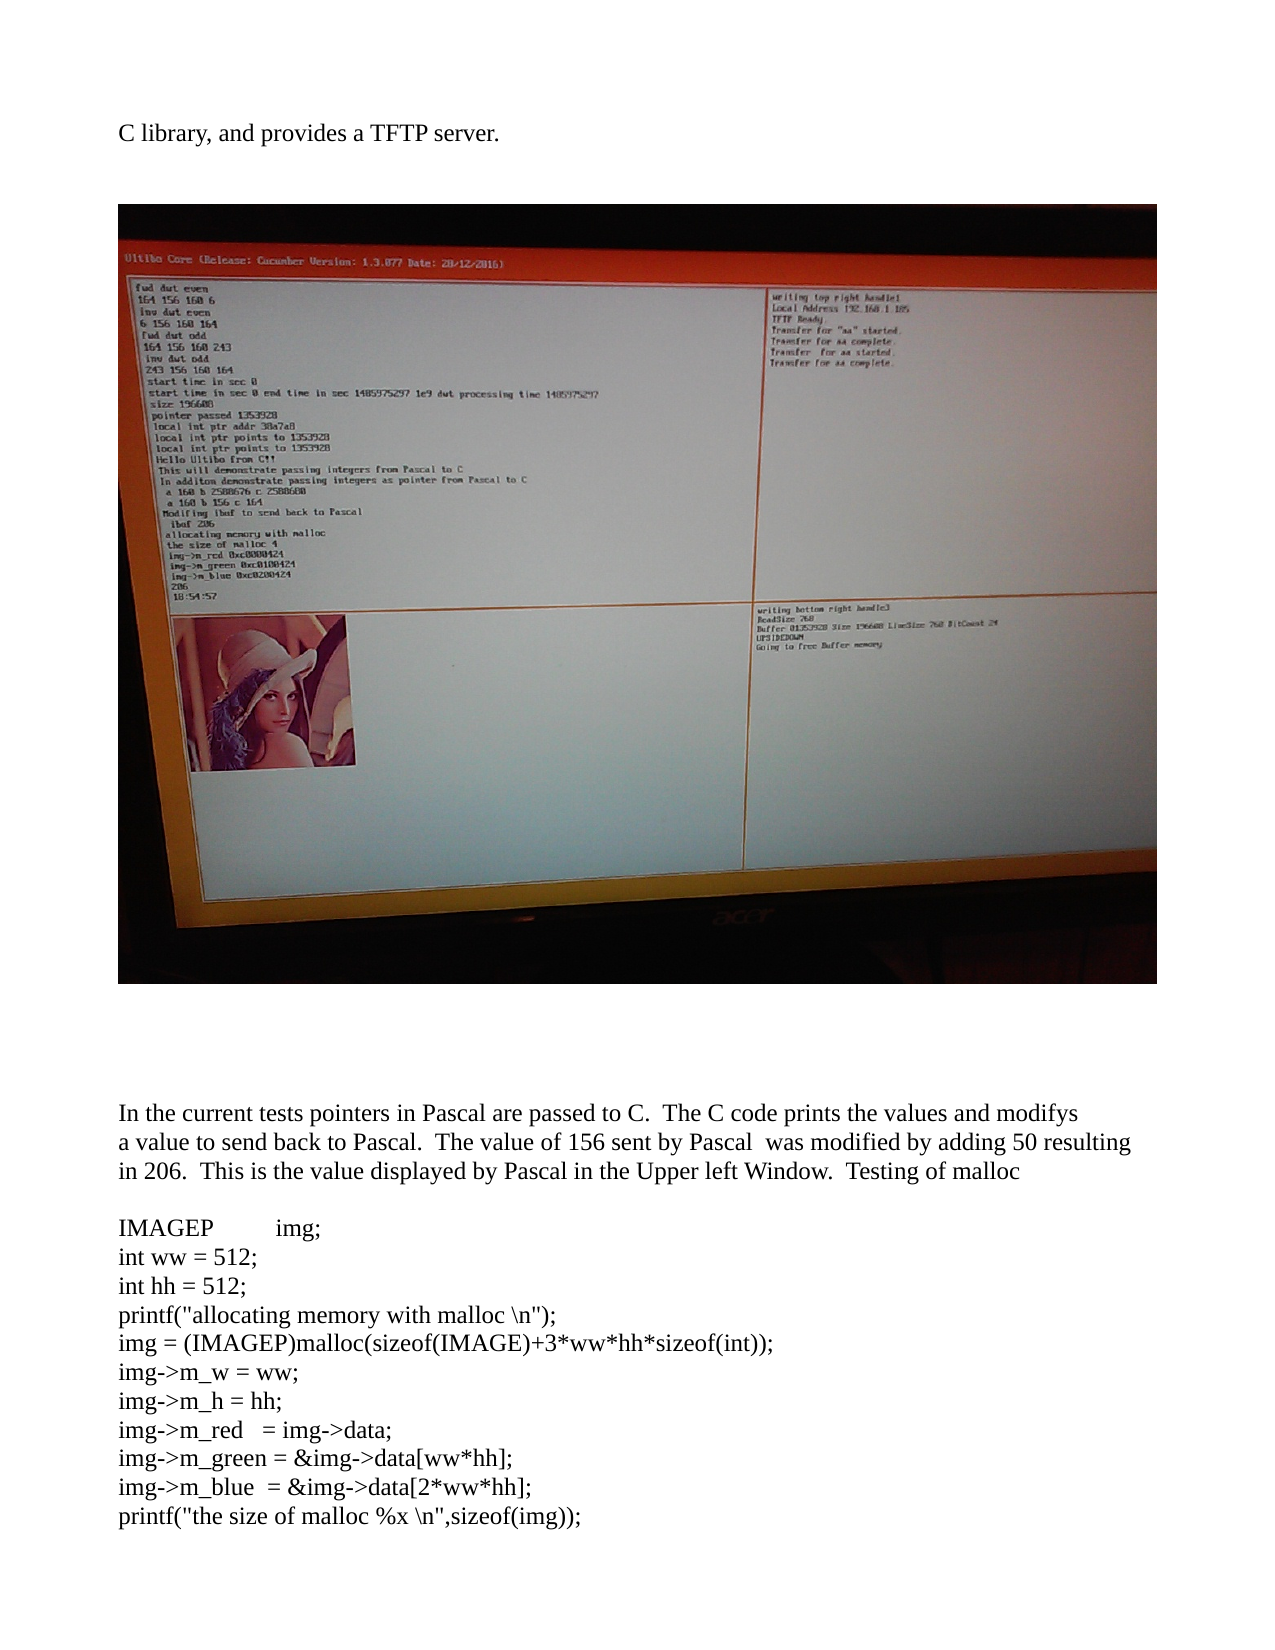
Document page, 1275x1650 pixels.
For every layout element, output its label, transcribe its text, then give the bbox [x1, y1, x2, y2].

text C library, and provides a TFTP server. [118, 118, 1157, 147]
text img->m_w = ww; [118, 1357, 1157, 1386]
text img = (IMAGEP)malloc(sizeof(IMAGE)+3*ww*hh*sizeof(int)); [118, 1328, 1157, 1357]
text In the current tests pointers in Pascal are passed to C. The C code prints the values and modifys [118, 1098, 1157, 1127]
picture [118, 204, 1157, 984]
text img->m_h = hh; [118, 1386, 1157, 1415]
text a value to send back to Pascal. The value of 156 sent by Pascal was modified by adding 50 resulting in 206. This is the value displayed by Pascal in the Upper left Window. Testing of malloc [118, 1127, 1157, 1185]
text printf("the size of malloc %x \n",sizeof(img)); [118, 1501, 1157, 1530]
text int ww = 512; [118, 1242, 1157, 1271]
text img->m_red = img->data; [118, 1415, 1157, 1443]
text printf("allocating memory with malloc \n"); [118, 1300, 1157, 1328]
text IMAGEP img; [118, 1213, 1157, 1242]
text int hh = 512; [118, 1271, 1157, 1300]
text img->m_green = &img->data[ww*hh]; [118, 1443, 1157, 1472]
text img->m_blue = &img->data[2*ww*hh]; [118, 1472, 1157, 1501]
